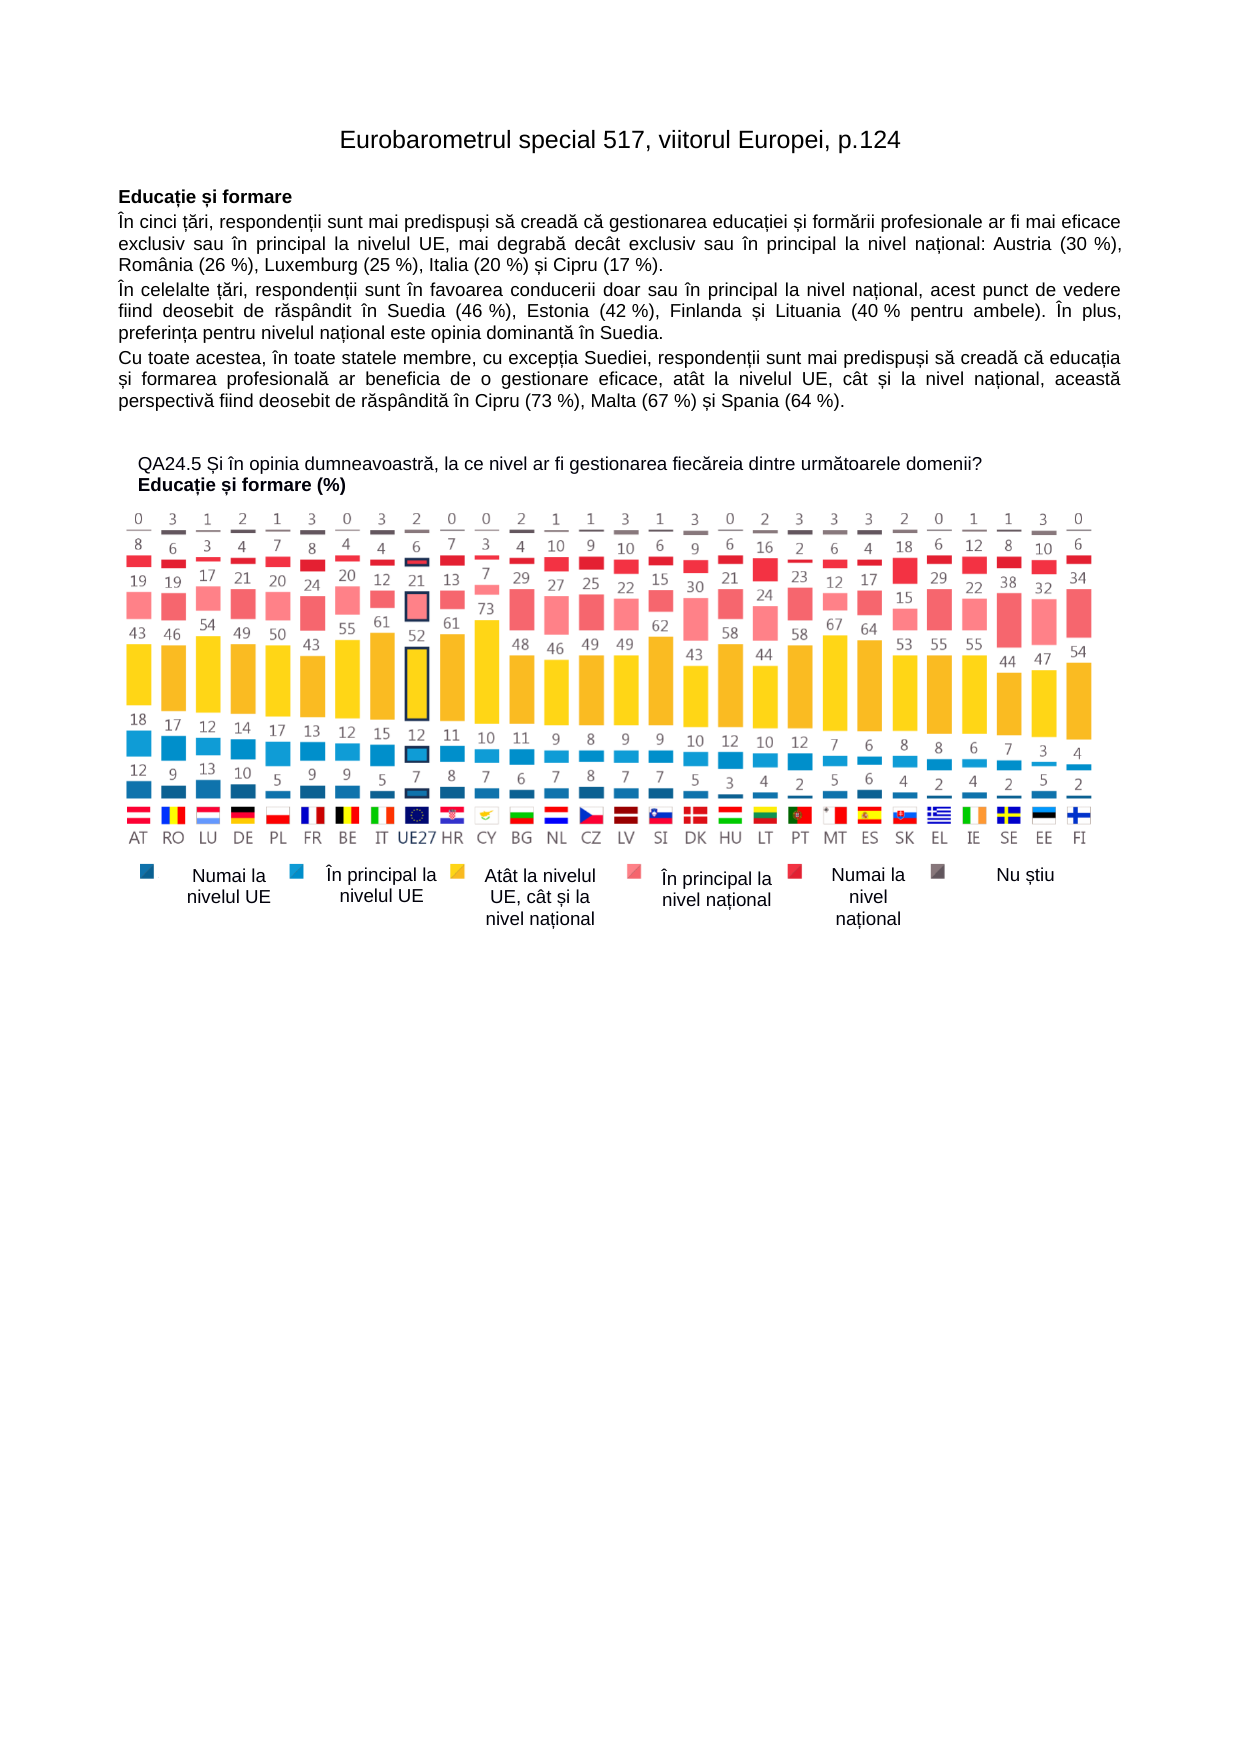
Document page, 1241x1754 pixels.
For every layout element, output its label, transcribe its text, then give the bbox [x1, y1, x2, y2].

picture [118, 504, 1101, 900]
text În celelalte țări, respondenții sunt în favoarea conducerii doar sau în principal la nivel național, acest punct de vedere fiind deosebit de răspândit în Suedia (46 %), Estonia (42 %), Finlanda și Lituania (40 % pentru ambele). În plus, preferința pentru nivelul național este opinia dominantă în Suedia. [118, 279, 1122, 343]
text În cinci țări, respondenții sunt mai predispuși să creadă că gestionarea educației și formării profesionale ar fi mai eficace exclusiv sau în principal la nivelul UE, mai degrabă decât exclusiv sau în principal la nivel național: Austria (30 %), România (26 %), Luxemburg (25 %), Italia (20 %) și Cipru (17 %). [118, 211, 1122, 276]
text Educație și formare [118, 186, 1122, 208]
text Cu toate acestea, în toate statele membre, cu excepția Suediei, respondenții sunt mai predispuși să creadă că educația și formarea profesională ar beneficia de o gestionare eficace, atât la nivelul UE, cât și la nivel național, această perspectivă fiind deosebit de răspândită în Cipru (73 %), Malta (67 %) și Spania (64 %). [118, 347, 1122, 411]
